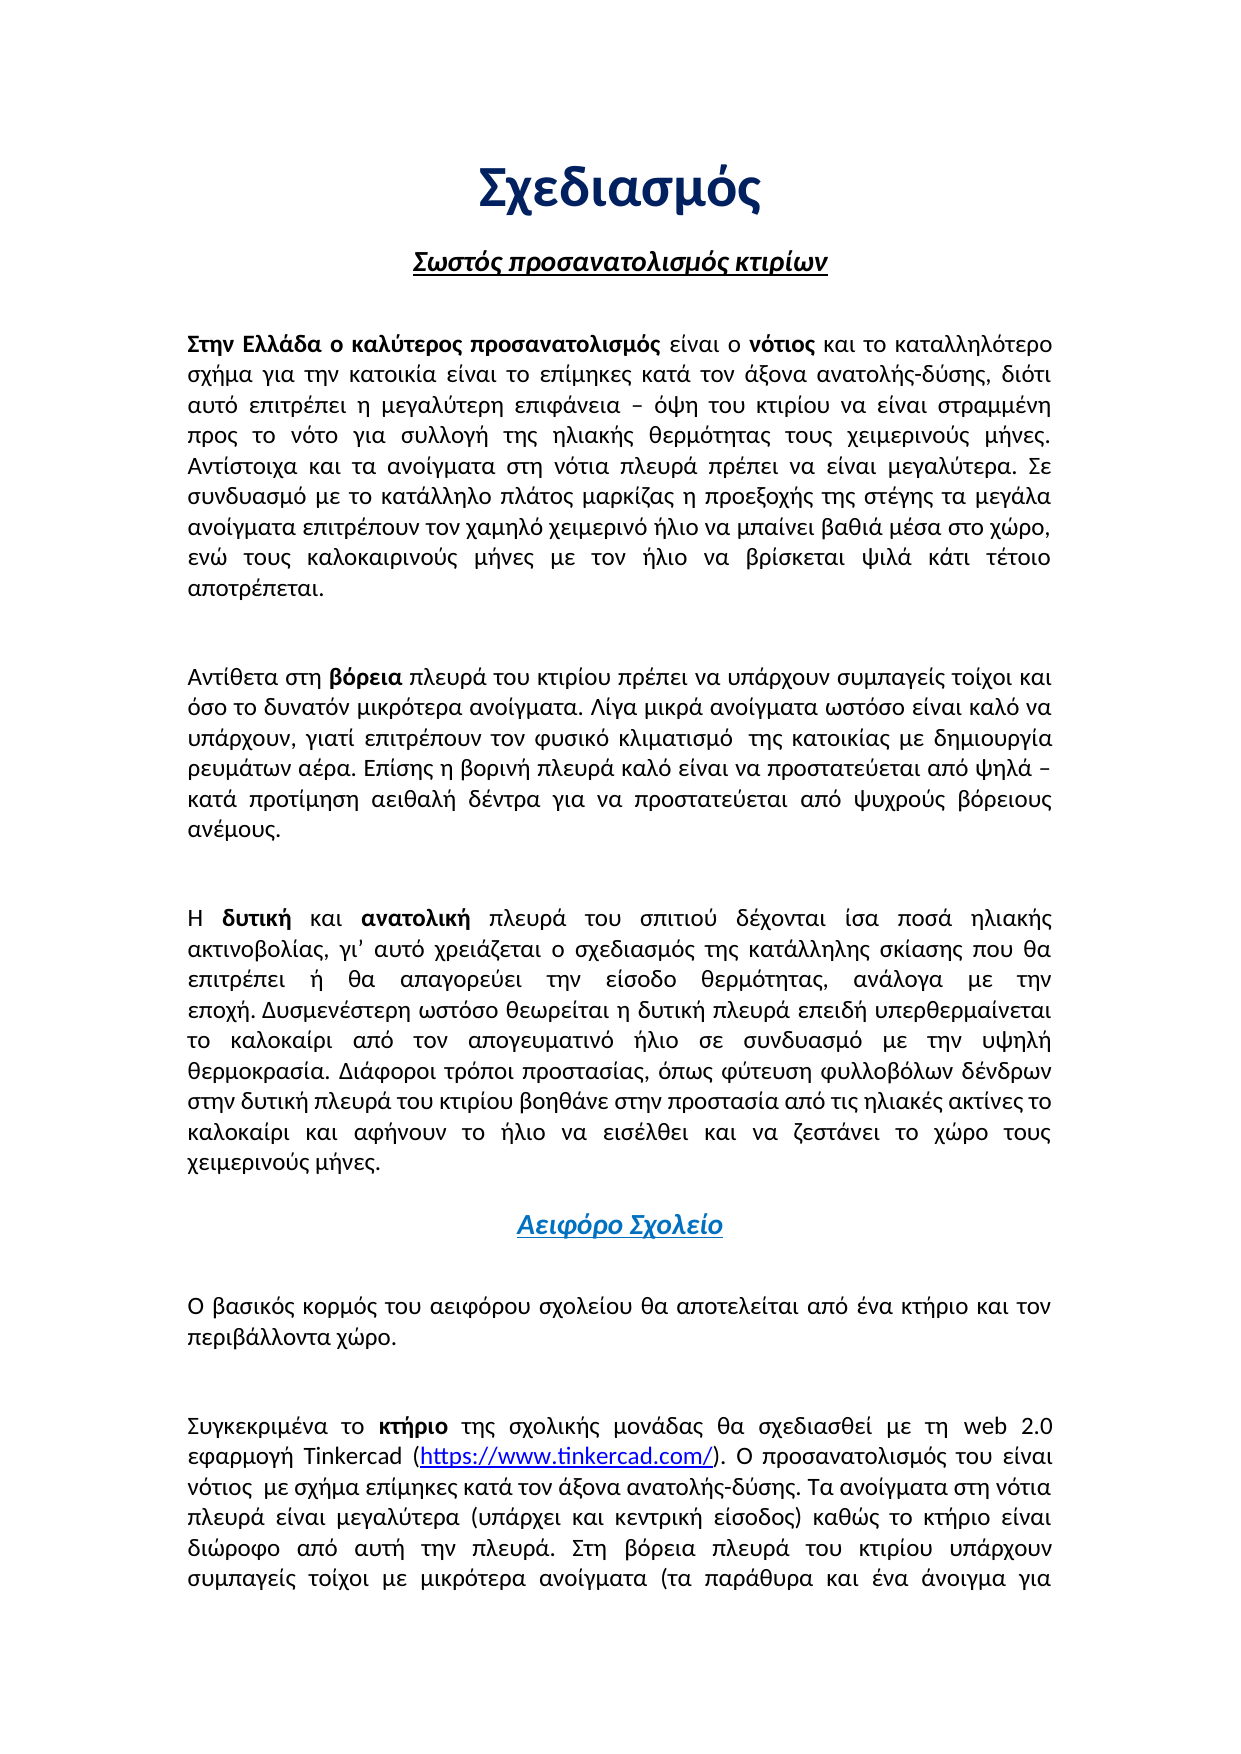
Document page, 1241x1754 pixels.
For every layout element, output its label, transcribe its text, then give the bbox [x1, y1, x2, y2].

text Στην Ελλάδα ο καλύτερος προσανατολισμός είναι ο νότιος και το καταλληλότερο σχήμα για την κατοικία είναι το επίμηκες κατά τον άξονα ανατολής-δύσης, διότι αυτό επιτρέπει η μεγαλύτερη επιφάνεια – όψη του κτιρίου να είναι στραμμένη προς το νότο για συλλογή της ηλιακής θερμότητας τους χειμερινούς μήνες. Αντίστοιχα και τα ανοίγματα στη νότια πλευρά πρέπει να είναι μεγαλύτερα. Σε συνδυασμό με το κατάλληλο πλάτος μαρκίζας η προεξοχής της στέγης τα μεγάλα ανοίγματα επιτρέπουν τον χαμηλό χειμερινό ήλιο να μπαίνει βαθιά μέσα στο χώρο, ενώ τους καλοκαιρινούς μήνες με τον ήλιο να βρίσκεται ψιλά κάτι τέτοιο αποτρέπεται. [187, 328, 1053, 602]
text Αντίθετα στη βόρεια πλευρά του κτιρίου πρέπει να υπάρχουν συμπαγείς τοίχοι και όσο το δυνατόν μικρότερα ανοίγματα. Λίγα μικρά ανοίγματα ωστόσο είναι καλό να υπάρχουν, γιατί επιτρέπουν τον φυσικό κλιματισμό της κατοικίας με δημιουργία ρευμάτων αέρα. Επίσης η βορινή πλευρά καλό είναι να προστατεύεται από ψηλά – κατά προτίμηση αειθαλή δέντρα για να προστατεύεται από ψυχρούς βόρειους ανέμους. [187, 661, 1053, 844]
text Σχεδιασμός [187, 150, 1053, 221]
text Συγκεκριμένα το κτήριο της σχολικής μονάδας θα σχεδιασθεί με τη web 2.0 εφαρμογή Tinkercad (https://www.tinkercad.com/). O προσανατολισμός του είναι νότιος με σχήμα επίμηκες κατά τον άξονα ανατολής-δύσης. Τα ανοίγματα στη νότια πλευρά είναι μεγαλύτερα (υπάρχει και κεντρική είσοδος) καθώς το κτήριο είναι διώροφο από αυτή την πλευρά. Στη βόρεια πλευρά του κτιρίου υπάρχουν συμπαγείς τοίχοι με μικρότερα ανοίγματα (τα παράθυρα και ένα άνοιγμα για [187, 1410, 1053, 1593]
text Ο βασικός κορμός του αειφόρου σχολείου θα αποτελείται από ένα κτήριο και τον περιβάλλοντα χώρο. [187, 1290, 1053, 1351]
text Η δυτική και ανατολική πλευρά του σπιτιού δέχονται ίσα ποσά ηλιακής ακτινοβολίας, γι’ αυτό χρειάζεται ο σχεδιασμός της κατάλληλης σκίασης που θα επιτρέπει ή θα απαγορεύει την είσοδο θερμότητας, ανάλογα με την εποχή. Δυσμενέστερη ωστόσο θεωρείται η δυτική πλευρά επειδή υπερθερμαίνεται το καλοκαίρι από τον απογευματινό ήλιο σε συνδυασμό με την υψηλή θερμοκρασία. Διάφοροι τρόποι προστασίας, όπως φύτευση φυλλοβόλων δένδρων στην δυτική πλευρά του κτιρίου βοηθάνε στην προστασία από τις ηλιακές ακτίνες το καλοκαίρι και αφήνουν το ήλιο να εισέλθει και να ζεστάνει το χώρο τους χειμερινούς μήνες. [187, 902, 1053, 1177]
text Αειφόρο Σχολείο [187, 1206, 1053, 1242]
text Σωστός προσανατολισμός κτιρίων [187, 243, 1053, 279]
